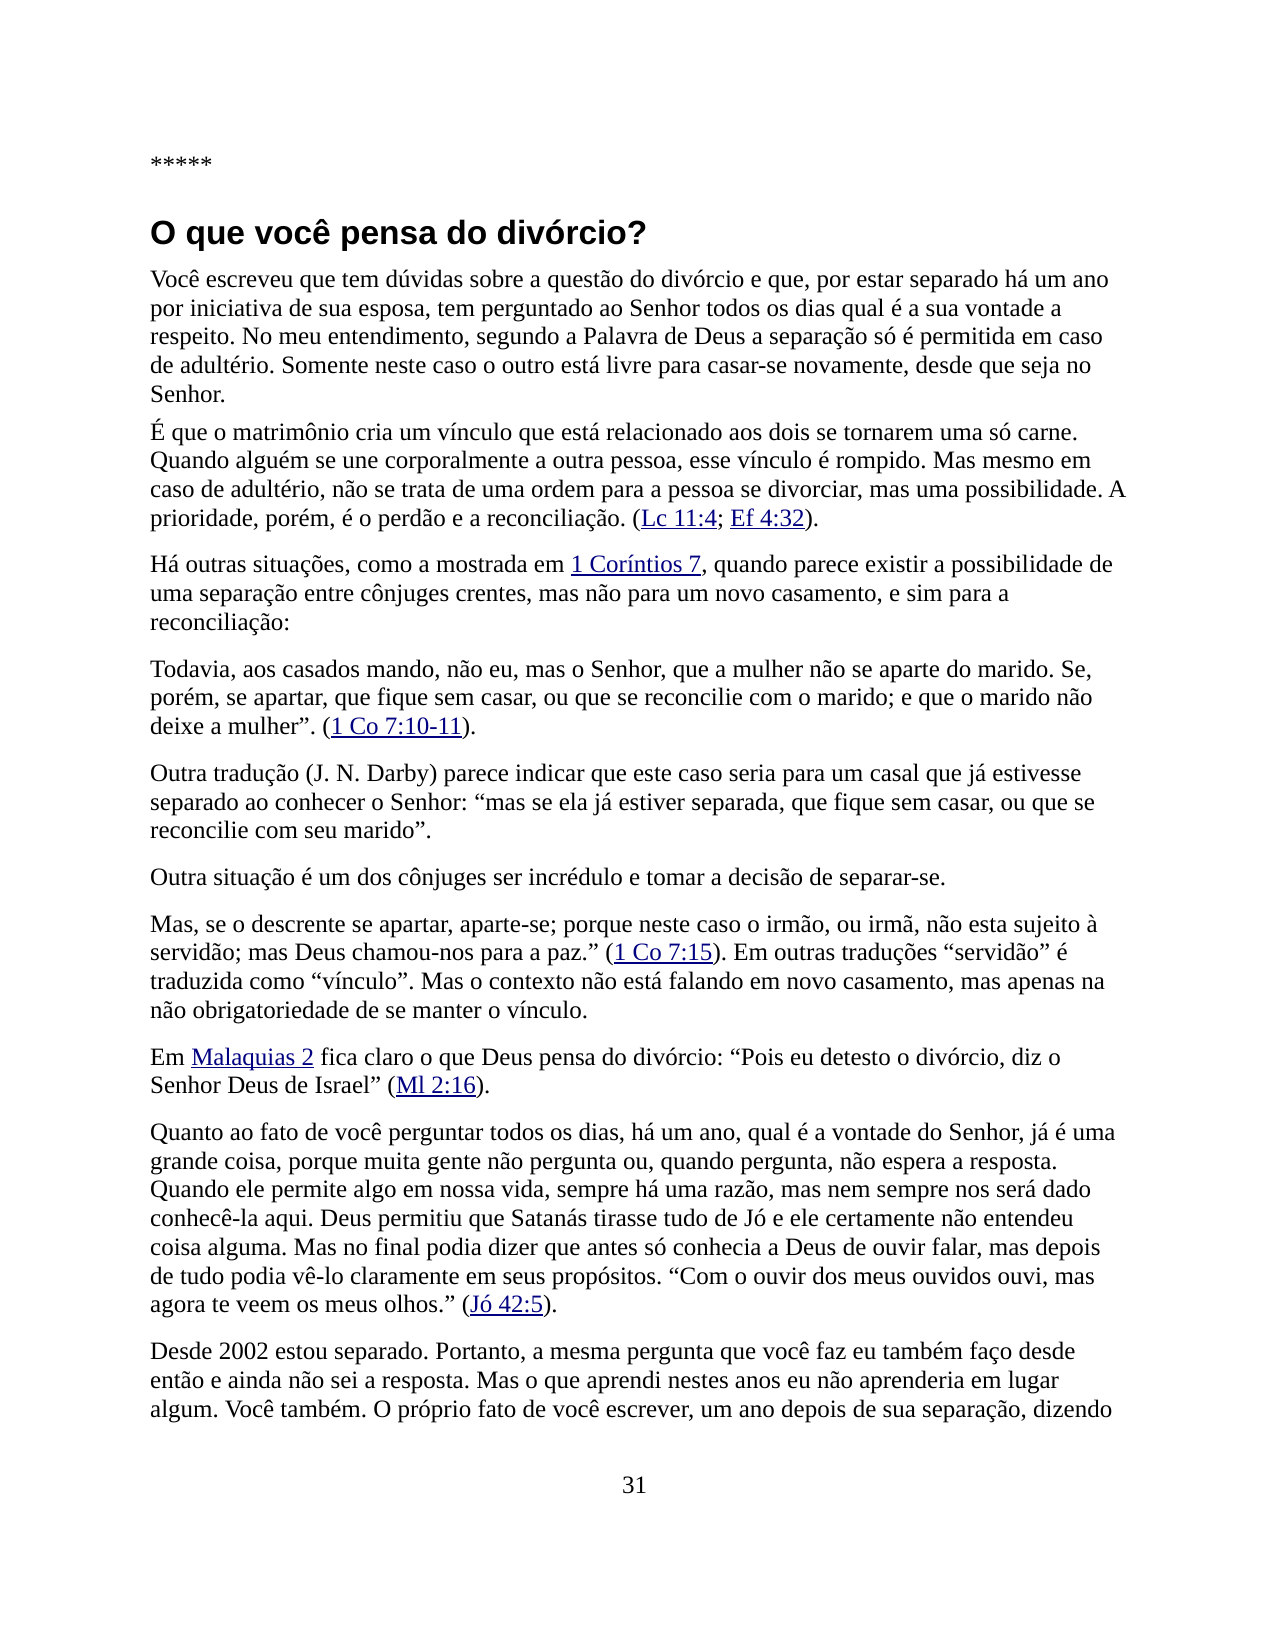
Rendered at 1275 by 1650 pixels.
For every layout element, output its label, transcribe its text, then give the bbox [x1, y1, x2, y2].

text ***** [150, 150, 1125, 179]
text Outra situação é um dos cônjuges ser incrédulo e tomar a decisão de separar-se. [150, 862, 1125, 891]
text Quanto ao fato de você perguntar todos os dias, há um ano, qual é a vontade do Senhor, já é uma grande coisa, porque muita gente não pergunta ou, quando pergunta, não espera a resposta. Quando ele permite algo em nossa vida, sempre há uma razão, mas nem sempre nos será dado conhecê-la aqui. Deus permitiu que Satanás tirasse tudo de Jó e ele certamente não entendeu coisa alguma. Mas no final podia dizer que antes só conhecia a Deus de ouvir falar, mas depois de tudo podia vê-lo claramente em seus propósitos. “Com o ouvir dos meus ouvidos ouvi, mas agora te veem os meus olhos.” (Jó 42:5). [150, 1117, 1125, 1318]
text Outra tradução (J. N. Darby) parece indicar que este caso seria para um casal que já estivesse separado ao conhecer o Senhor: “mas se ela já estiver separada, que fique sem casar, ou que se reconcilie com seu marido”. [150, 758, 1125, 844]
text É que o matrimônio cria um vínculo que está relacionado aos dois se tornarem uma só carne. Quando alguém se une corporalmente a outra pessoa, esse vínculo é rompido. Mas mesmo em caso de adultério, não se trata de uma ordem para a pessoa se divorciar, mas uma possibilidade. A prioridade, porém, é o perdão e a reconciliação. (Lc 11:4; Ef 4:32). [150, 417, 1125, 532]
text Todavia, aos casados mando, não eu, mas o Senhor, que a mulher não se aparte do marido. Se, porém, se apartar, que fique sem casar, ou que se reconcilie com o marido; e que o marido não deixe a mulher”. (1 Co 7:10-11). [150, 654, 1125, 740]
subtitle O que você pensa do divórcio? [150, 213, 1125, 251]
text Mas, se o descrente se apartar, aparte-se; porque neste caso o irmão, ou irmã, não esta sujeito à servidão; mas Deus chamou-nos para a paz.” (1 Co 7:15). Em outras traduções “servidão” é traduzida como “vínculo”. Mas o contexto não está falando em novo casamento, mas apenas na não obrigatoriedade de se manter o vínculo. [150, 909, 1125, 1024]
text Você escreveu que tem dúvidas sobre a questão do divórcio e que, por estar separado há um ano por iniciativa de sua esposa, tem perguntado ao Senhor todos os dias qual é a sua vontade a respeito. No meu entendimento, segundo a Palavra de Deus a separação só é permitida em caso de adultério. Somente neste caso o outro está livre para casar-se novamente, desde que seja no Senhor. [150, 264, 1125, 408]
text Desde 2002 estou separado. Portanto, a mesma pergunta que você faz eu também faço desde então e ainda não sei a resposta. Mas o que aprendi nestes anos eu não aprenderia em lugar algum. Você também. O próprio fato de você escrever, um ano depois de sua separação, dizendo [150, 1336, 1125, 1422]
text Em Malaquias 2 fica claro o que Deus pensa do divórcio: “Pois eu detesto o divórcio, diz o Senhor Deus de Israel” (Ml 2:16). [150, 1042, 1125, 1099]
text Há outras situações, como a mostrada em 1 Coríntios 7, quando parece existir a possibilidade de uma separação entre cônjuges crentes, mas não para um novo casamento, e sim para a reconciliação: [150, 549, 1125, 636]
